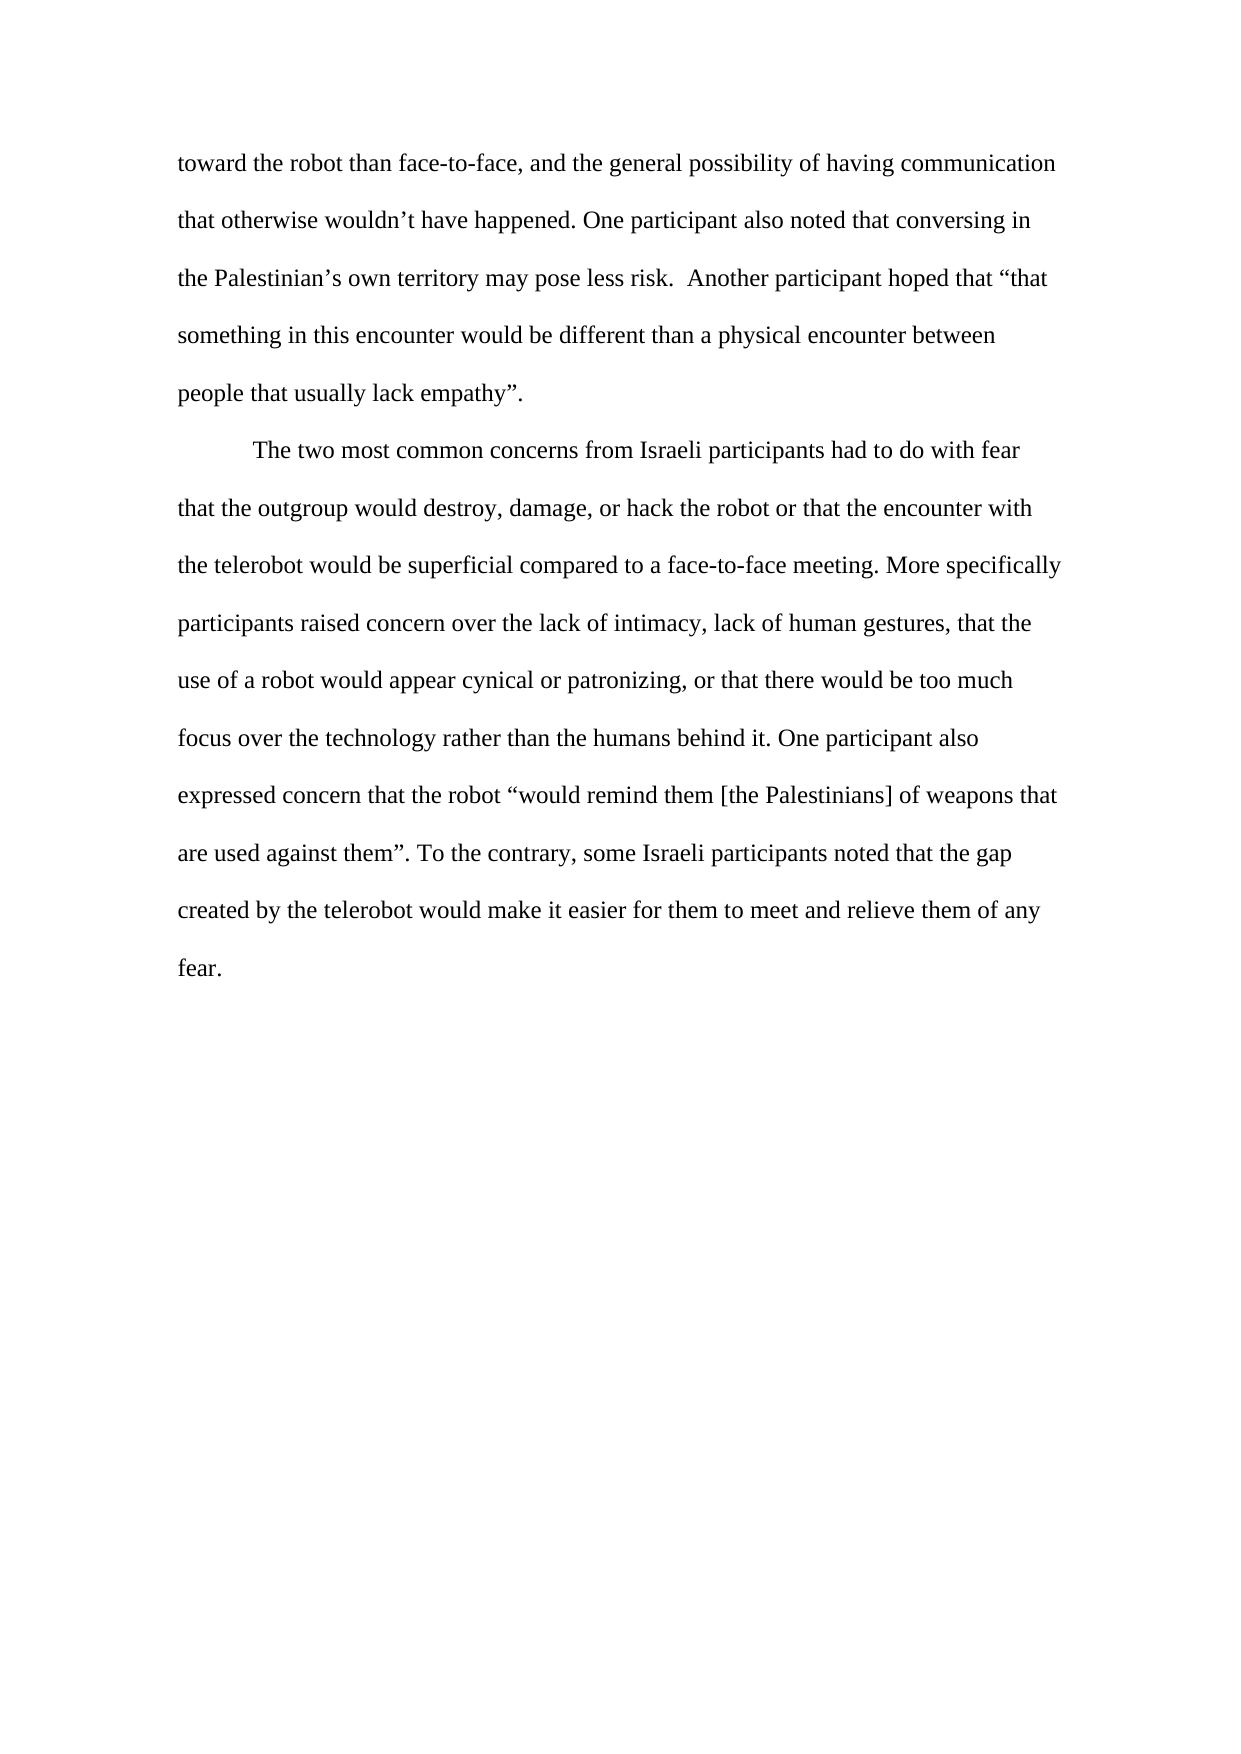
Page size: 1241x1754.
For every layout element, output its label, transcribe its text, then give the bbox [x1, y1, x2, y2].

text The two most common concerns from Israeli participants had to do with fear that the outgroup would destroy, damage, or hack the robot or that the encounter with the telerobot would be superficial compared to a face-to-face meeting. More specifically participants raised concern over the lack of intimacy, lack of human gestures, that the use of a robot would appear cynical or patronizing, or that there would be too much focus over the technology rather than the humans behind it. One participant also expressed concern that the robot “would remind them [the Palestinians] of weapons that are used against them”. To the contrary, some Israeli participants noted that the gap created by the telerobot would make it easier for them to meet and relieve them of any fear. [177, 435, 1063, 981]
text toward the robot than face-to-face, and the general possibility of having communication that otherwise wouldn’t have happened. One participant also noted that conversing in the Palestinian’s own territory may pose less risk. Another participant hoped that “that something in this encounter would be different than a physical encounter between people that usually lack empathy”. [177, 148, 1063, 406]
